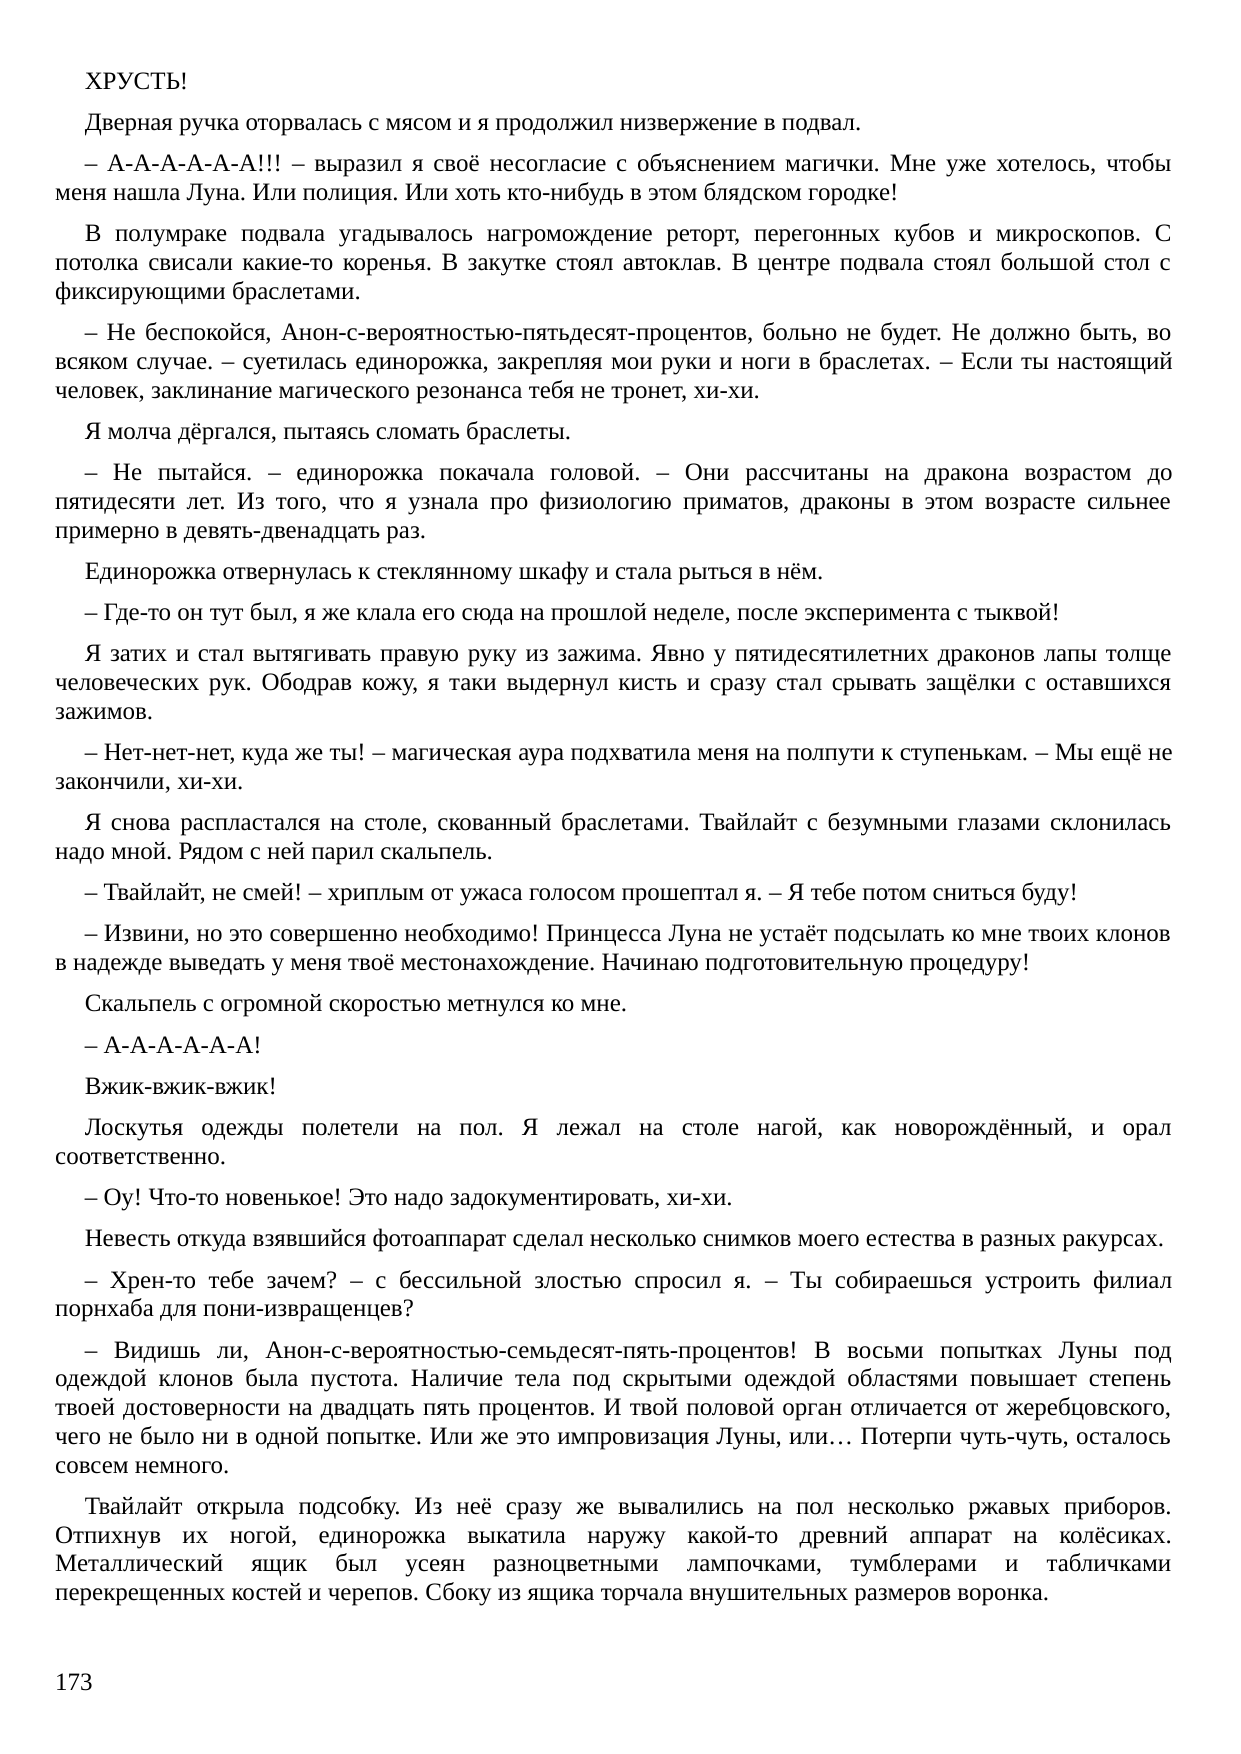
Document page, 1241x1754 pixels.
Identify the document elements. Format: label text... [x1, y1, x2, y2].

text – Где-то он тут был, я же клала его сюда на прошлой неделе, после эксперимента с тыквой! [55, 597, 1173, 626]
text – А-А-А-А-А-А! [55, 1030, 1173, 1058]
text – Извини, но это совершенно необходимо! Принцесса Луна не устаёт подсылать ко мне твоих клонов в надежде выведать у меня твоё местонахождение. Начинаю подготовительную процедуру! [55, 918, 1173, 976]
text – Не беспокойся, Анон-с-вероятностью-пятьдесят-процентов, больно не будет. Не должно быть, во всяком случае. – суетилась единорожка, закрепляя мои руки и ноги в браслетах. – Если ты настоящий человек, заклинание магического резонанса тебя не тронет, хи-хи. [55, 317, 1173, 403]
text В полумраке подвала угадывалось нагромождение реторт, перегонных кубов и микроскопов. С потолка свисали какие-то коренья. В закутке стоял автоклав. В центре подвала стоял большой стол с фиксирующими браслетами. [55, 218, 1173, 305]
text Я снова распластался на столе, скованный браслетами. Твайлайт с безумными глазами склонилась надо мной. Рядом с ней парил скальпель. [55, 807, 1173, 865]
text Единорожка отвернулась к стеклянному шкафу и стала рыться в нём. [55, 556, 1173, 585]
text Я молча дёргался, пытаясь сломать браслеты. [55, 416, 1173, 445]
text – Хрен-то тебе зачем? – с бессильной злостью спросил я. – Ты собираешься устроить филиал порнхаба для пони-извращенцев? [55, 1265, 1173, 1322]
text – Видишь ли, Анон-с-вероятностью-семьдесят-пять-процентов! В восьми попытках Луны под одеждой клонов была пустота. Наличие тела под скрытыми одеждой областями повышает степень твоей достоверности на двадцать пять процентов. И твой половой орган отличается от жеребцовского, чего не было ни в одной попытке. Или же это импровизация Луны, или… Потерпи чуть-чуть, осталось совсем немного. [55, 1335, 1173, 1478]
text ХРУСТЬ! [55, 66, 1173, 95]
text – Твайлайт, не смей! – хриплым от ужаса голосом прошептал я. – Я тебе потом сниться буду! [55, 877, 1173, 906]
text Невесть откуда взявшийся фотоаппарат сделал несколько снимков моего естества в разных ракурсах. [55, 1223, 1173, 1252]
text – Не пытайся. – единорожка покачала головой. – Они рассчитаны на дракона возрастом до пятидесяти лет. Из того, что я узнала про физиологию приматов, драконы в этом возрасте сильнее примерно в девять-двенадцать раз. [55, 457, 1173, 543]
text – Нет-нет-нет, куда же ты! – магическая аура подхватила меня на полпути к ступенькам. – Мы ещё не закончили, хи-хи. [55, 737, 1173, 795]
text Скальпель с огромной скоростью метнулся ко мне. [55, 988, 1173, 1017]
text – А-А-А-А-А-А!!! – выразил я своё несогласие с объяснением магички. Мне уже хотелось, чтобы меня нашла Луна. Или полиция. Или хоть кто-нибудь в этом блядском городке! [55, 148, 1173, 206]
text Я затих и стал вытягивать правую руку из зажима. Явно у пятидесятилетних драконов лапы толще человеческих рук. Ободрав кожу, я таки выдернул кисть и сразу стал срывать защёлки с оставшихся зажимов. [55, 638, 1173, 725]
text – Оу! Что-то новенькое! Это надо задокументировать, хи-хи. [55, 1182, 1173, 1211]
text Вжик-вжик-вжик! [55, 1071, 1173, 1100]
text Лоскутья одежды полетели на пол. Я лежал на столе нагой, как новорождённый, и орал соответственно. [55, 1112, 1173, 1170]
text Дверная ручка оторвалась с мясом и я продолжил низвержение в подвал. [55, 107, 1173, 136]
text Твайлайт открыла подсобку. Из неё сразу же вывалились на пол несколько ржавых приборов. Отпихнув их ногой, единорожка выкатила наружу какой-то древний аппарат на колёсиках. Металлический ящик был усеян разноцветными лампочками, тумблерами и табличками перекрещенных костей и черепов. Сбоку из ящика торчала внушительных размеров воронка. [55, 1491, 1173, 1606]
